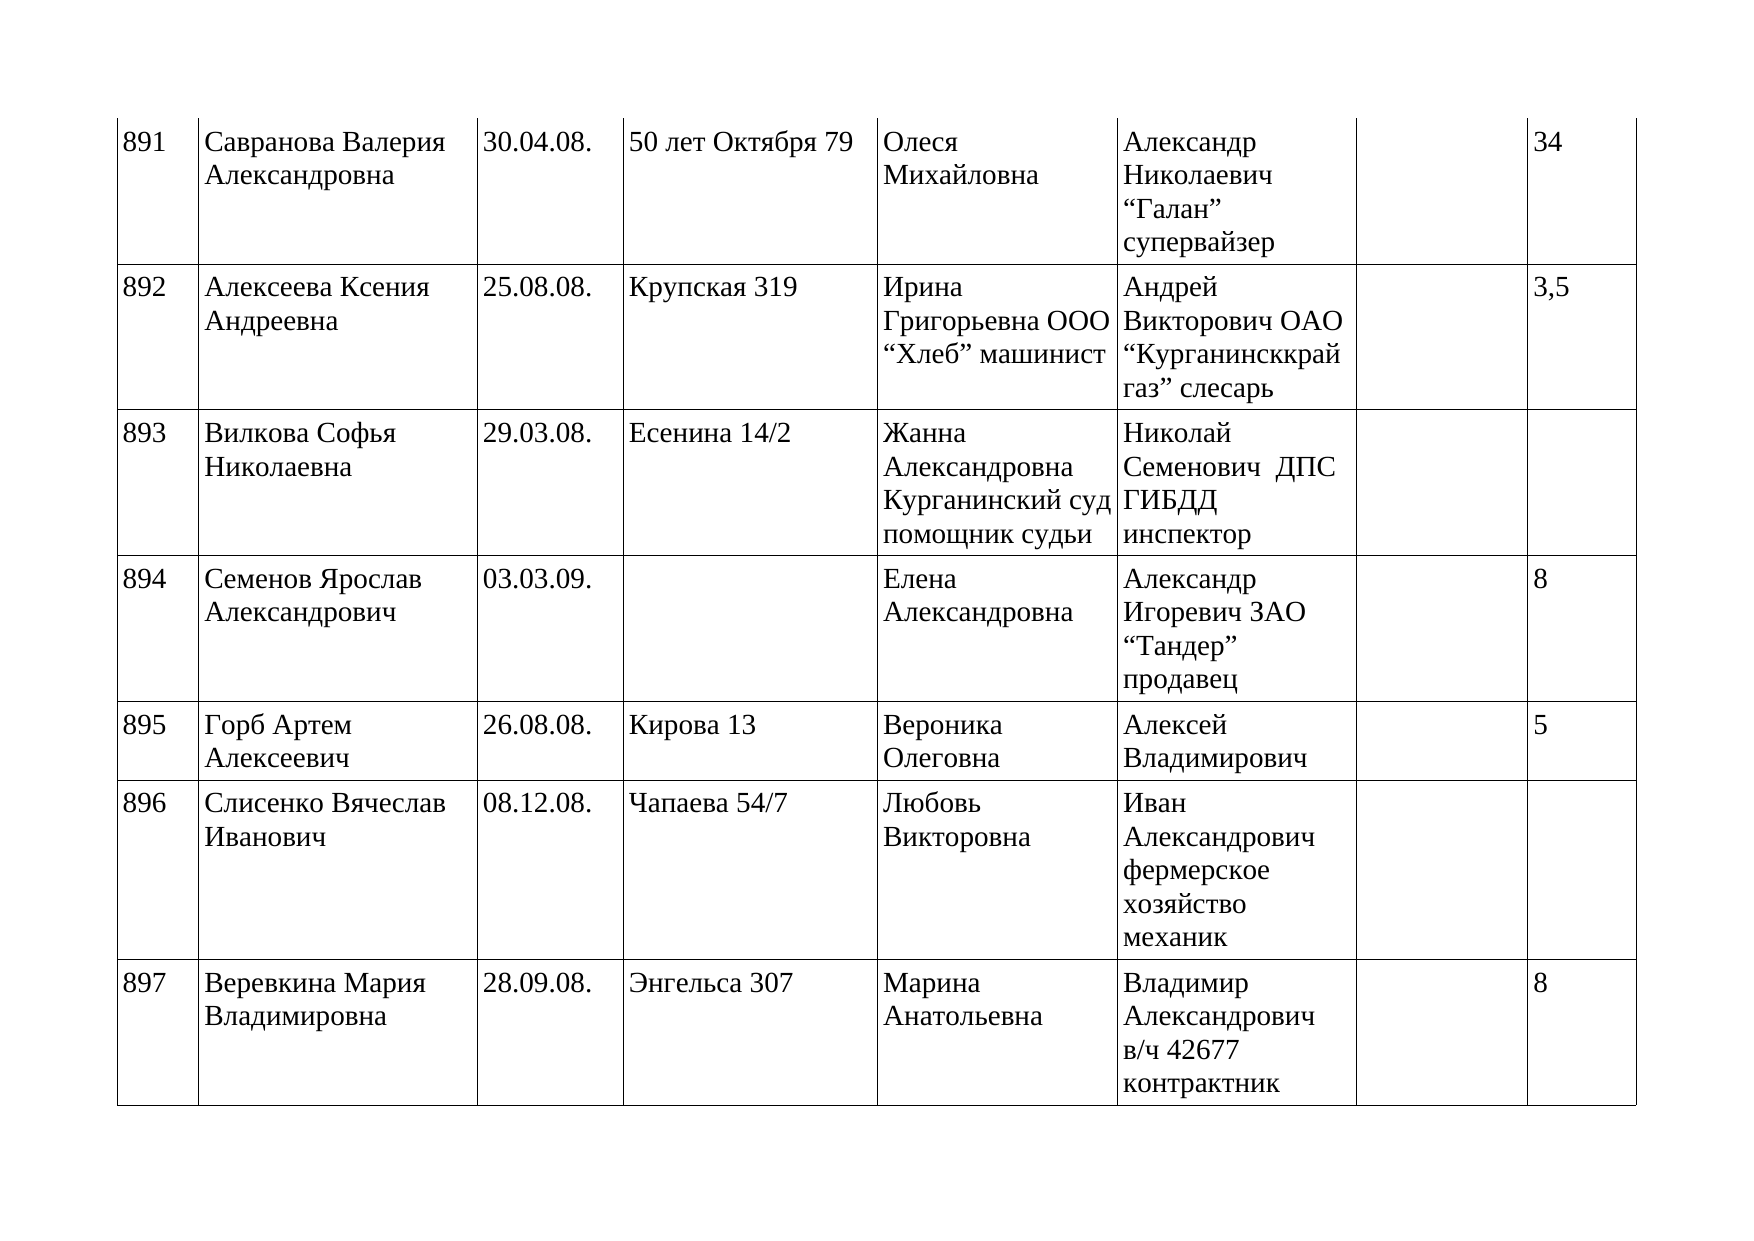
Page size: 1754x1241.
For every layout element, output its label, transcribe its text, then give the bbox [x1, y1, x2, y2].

table_cell Любовь Викторовна [878, 781, 1117, 959]
table_cell 29.03.08. [478, 410, 623, 555]
table_cell Крупская 319 [624, 265, 877, 409]
table_cell Марина Анатольевна [878, 960, 1117, 1105]
table_cell Савранова Валерия Александровна [199, 118, 477, 264]
table_cell Веревкина Мария Владимировна [199, 960, 477, 1105]
table_cell 8 [1528, 556, 1636, 701]
table_cell [1357, 556, 1527, 701]
table_cell 28.09.08. [478, 960, 623, 1105]
table_cell Иван Александрович фермерское хозяйство механик [1118, 781, 1356, 959]
table_cell [1357, 410, 1527, 555]
table_cell 895 [118, 702, 198, 780]
table_cell 25.08.08. [478, 265, 623, 409]
table_cell Владимир Александрович в/ч 42677 контрактник [1118, 960, 1356, 1105]
table_cell Ирина Григорьевна ООО “Хлеб” машинист [878, 265, 1117, 409]
table_cell [1357, 265, 1527, 409]
table_cell 26.08.08. [478, 702, 623, 780]
table_cell 893 [118, 410, 198, 555]
table_cell Жанна Александровна Курганинский суд помощник судьи [878, 410, 1117, 555]
table_cell Вероника Олеговна [878, 702, 1117, 780]
table_cell 8 [1528, 960, 1636, 1105]
table_cell Елена Александровна [878, 556, 1117, 701]
table_cell Андрей Викторович ОАО “Курганинсккрайгаз” слесарь [1118, 265, 1356, 409]
table_cell 50 лет Октября 79 [624, 118, 877, 264]
table_cell [1528, 781, 1636, 959]
table_cell Семенов Ярослав Александрович [199, 556, 477, 701]
table_cell Алексеева Ксения Андреевна [199, 265, 477, 409]
table_cell 3,5 [1528, 265, 1636, 409]
table_cell Николай Семенович ДПС ГИБДД инспектор [1118, 410, 1356, 555]
table_cell [1357, 118, 1527, 264]
table_cell Кирова 13 [624, 702, 877, 780]
table_cell 34 [1528, 118, 1636, 264]
table_cell 5 [1528, 702, 1636, 780]
table_cell [1528, 410, 1636, 555]
table_cell [1357, 781, 1527, 959]
table_cell [1357, 960, 1527, 1105]
table_cell 897 [118, 960, 198, 1105]
table_cell [1357, 702, 1527, 780]
table_cell Слисенко Вячеслав Иванович [199, 781, 477, 959]
table_cell 892 [118, 265, 198, 409]
table_cell 894 [118, 556, 198, 701]
table_cell Вилкова Софья Николаевна [199, 410, 477, 555]
table_cell Чапаева 54/7 [624, 781, 877, 959]
table_cell Александр Николаевич “Галан” супервайзер [1118, 118, 1356, 264]
table_cell 891 [118, 118, 198, 264]
table_cell 08.12.08. [478, 781, 623, 959]
table_cell [624, 556, 877, 701]
table_cell Олеся Михайловна [878, 118, 1117, 264]
table_cell Александр Игоревич ЗАО “Тандер” продавец [1118, 556, 1356, 701]
table_cell Горб Артем Алексеевич [199, 702, 477, 780]
table_cell Алексей Владимирович [1118, 702, 1356, 780]
table_cell 03.03.09. [478, 556, 623, 701]
table_cell Энгельса 307 [624, 960, 877, 1105]
table_cell Есенина 14/2 [624, 410, 877, 555]
table_cell 30.04.08. [478, 118, 623, 264]
table_cell 896 [118, 781, 198, 959]
